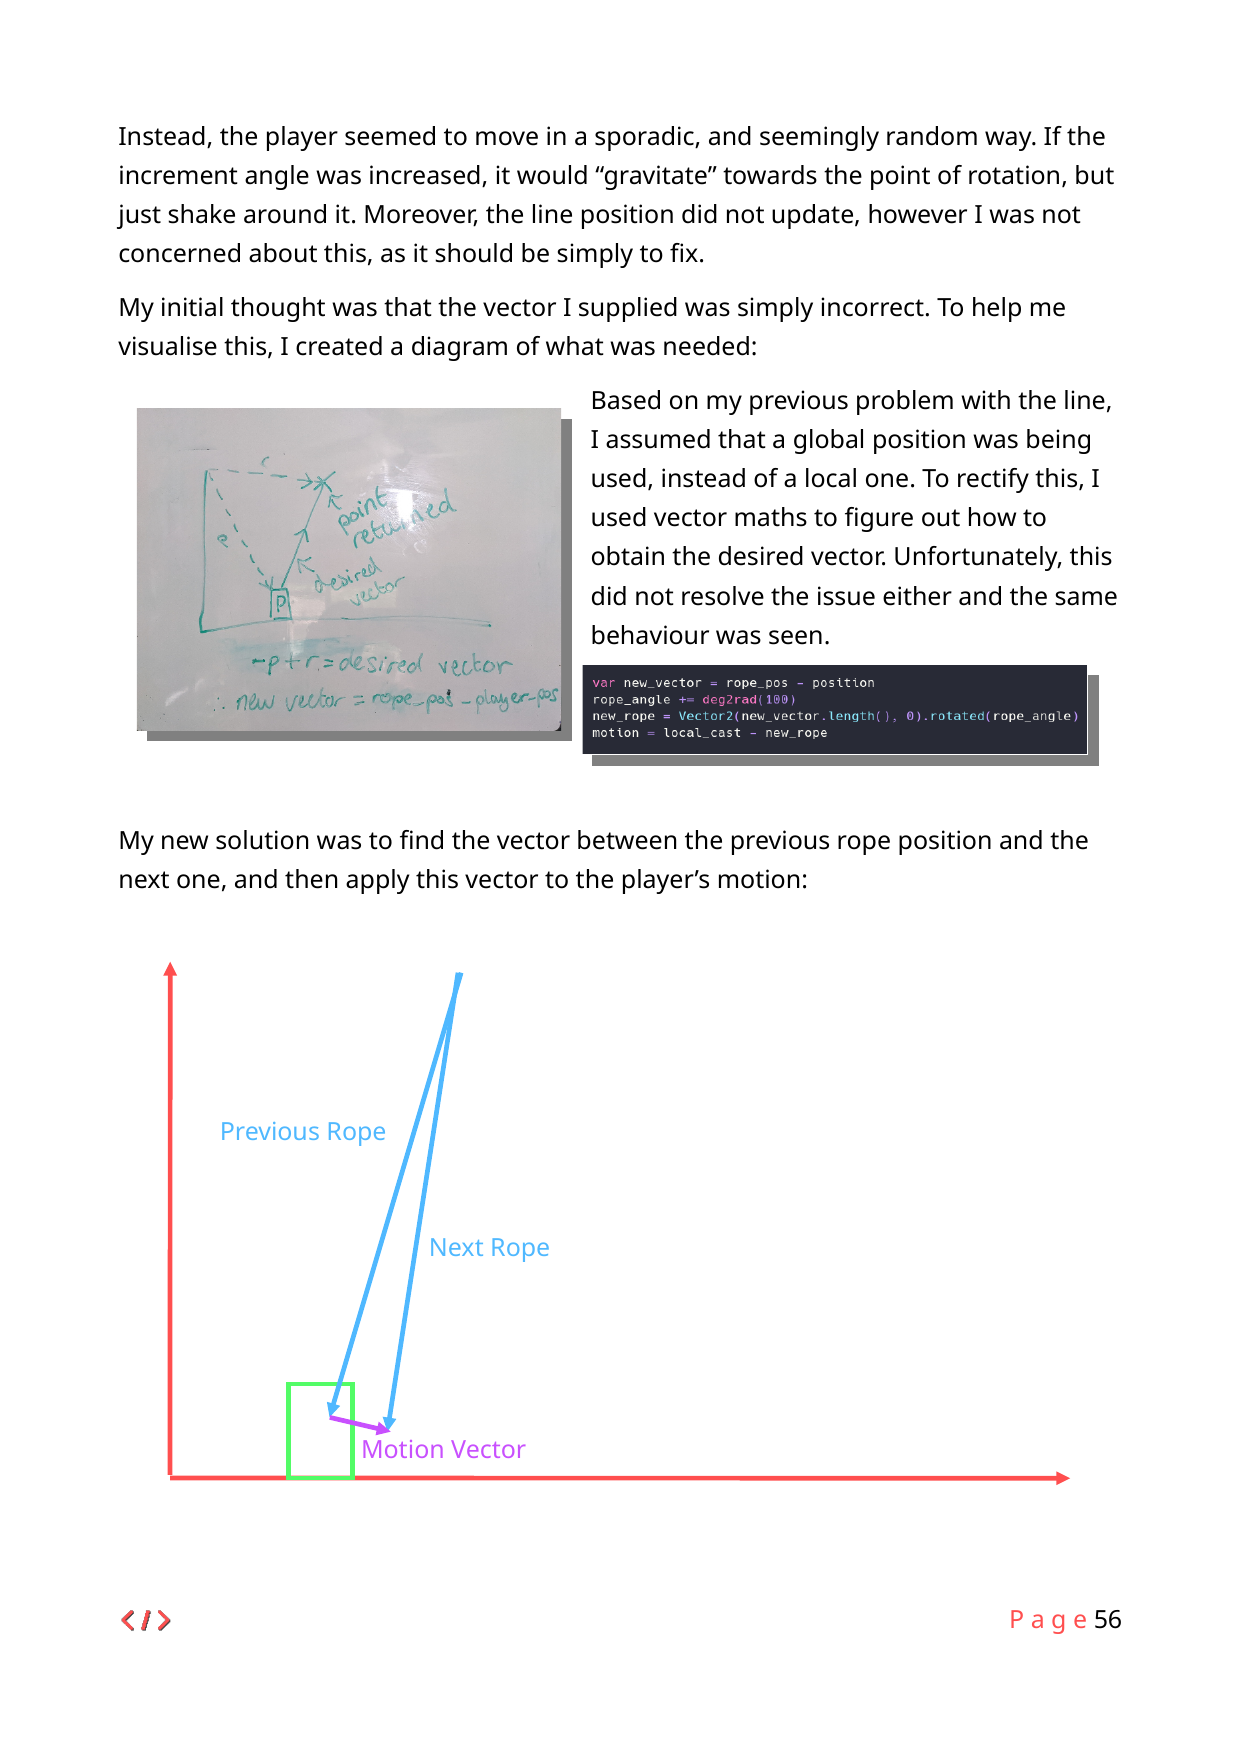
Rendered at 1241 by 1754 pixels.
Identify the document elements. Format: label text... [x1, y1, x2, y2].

text Instead, the player seemed to move in a sporadic, and seemingly random way. If the increment angle was increased, it would “gravitate” towards the point of rotation, but just shake around it. Moreover, the line position did not update, however I was not concerned about this, as it should be simply to fix. [118, 118, 1122, 270]
text Motion Vector [361, 1431, 558, 1466]
picture [136, 408, 562, 731]
text Next Rope [429, 1229, 626, 1263]
picture [607, 682, 1089, 756]
text My new solution was to find the vector between the previous rope position and the next one, and then apply this vector to the player’s motion: [118, 823, 1122, 896]
text Based on my previous problem with the line, I assumed that a global position was being used, instead of a local one. To rectify this, I used vector maths to figure out how to obtain the desired vector. Unfortunately, this did not resolve the issue either and the same behaviour was seen. [118, 382, 1122, 651]
text Previous Rope [219, 1113, 417, 1147]
picture [116, 1591, 175, 1649]
text My initial thought was that the vector I supplied was simply incorrect. To help me visualise this, I created a diagram of what was needed: [118, 289, 1122, 363]
